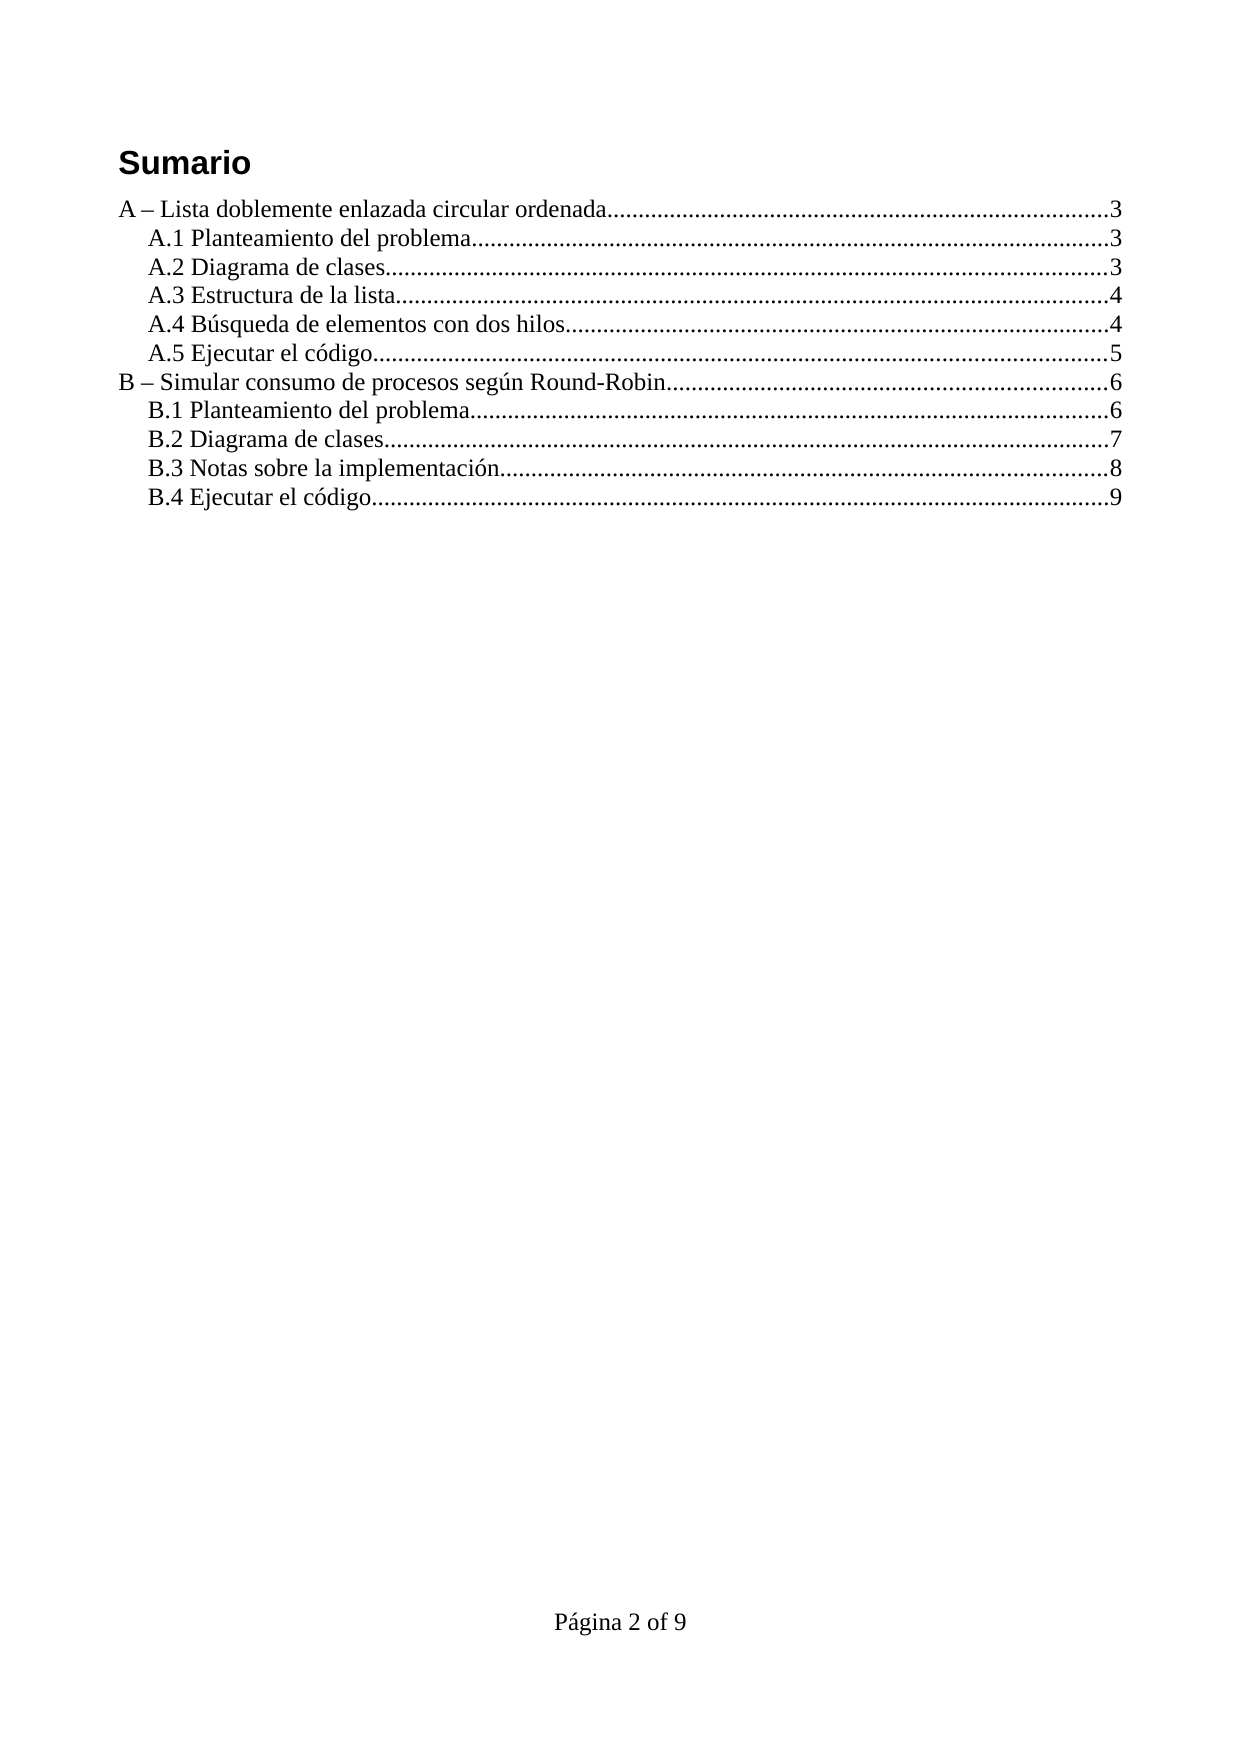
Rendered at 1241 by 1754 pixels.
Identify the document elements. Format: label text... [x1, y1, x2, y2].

subtitle Sumario [118, 143, 1122, 182]
text A – Lista doblemente enlazada circular ordenada 3 [118, 194, 1122, 223]
text A.4 Búsqueda de elementos con dos hilos 4 [148, 309, 1122, 338]
text A.5 Ejecutar el código 5 [148, 338, 1122, 367]
text B.3 Notas sobre la implementación 8 [148, 453, 1122, 482]
text B.1 Planteamiento del problema 6 [148, 395, 1122, 424]
text A.3 Estructura de la lista 4 [148, 280, 1122, 309]
text B – Simular consumo de procesos según Round-Robin 6 [118, 367, 1122, 395]
text B.4 Ejecutar el código 9 [148, 482, 1122, 510]
text A.1 Planteamiento del problema 3 [148, 223, 1122, 252]
text B.2 Diagrama de clases 7 [148, 424, 1122, 453]
text A.2 Diagrama de clases 3 [148, 252, 1122, 280]
